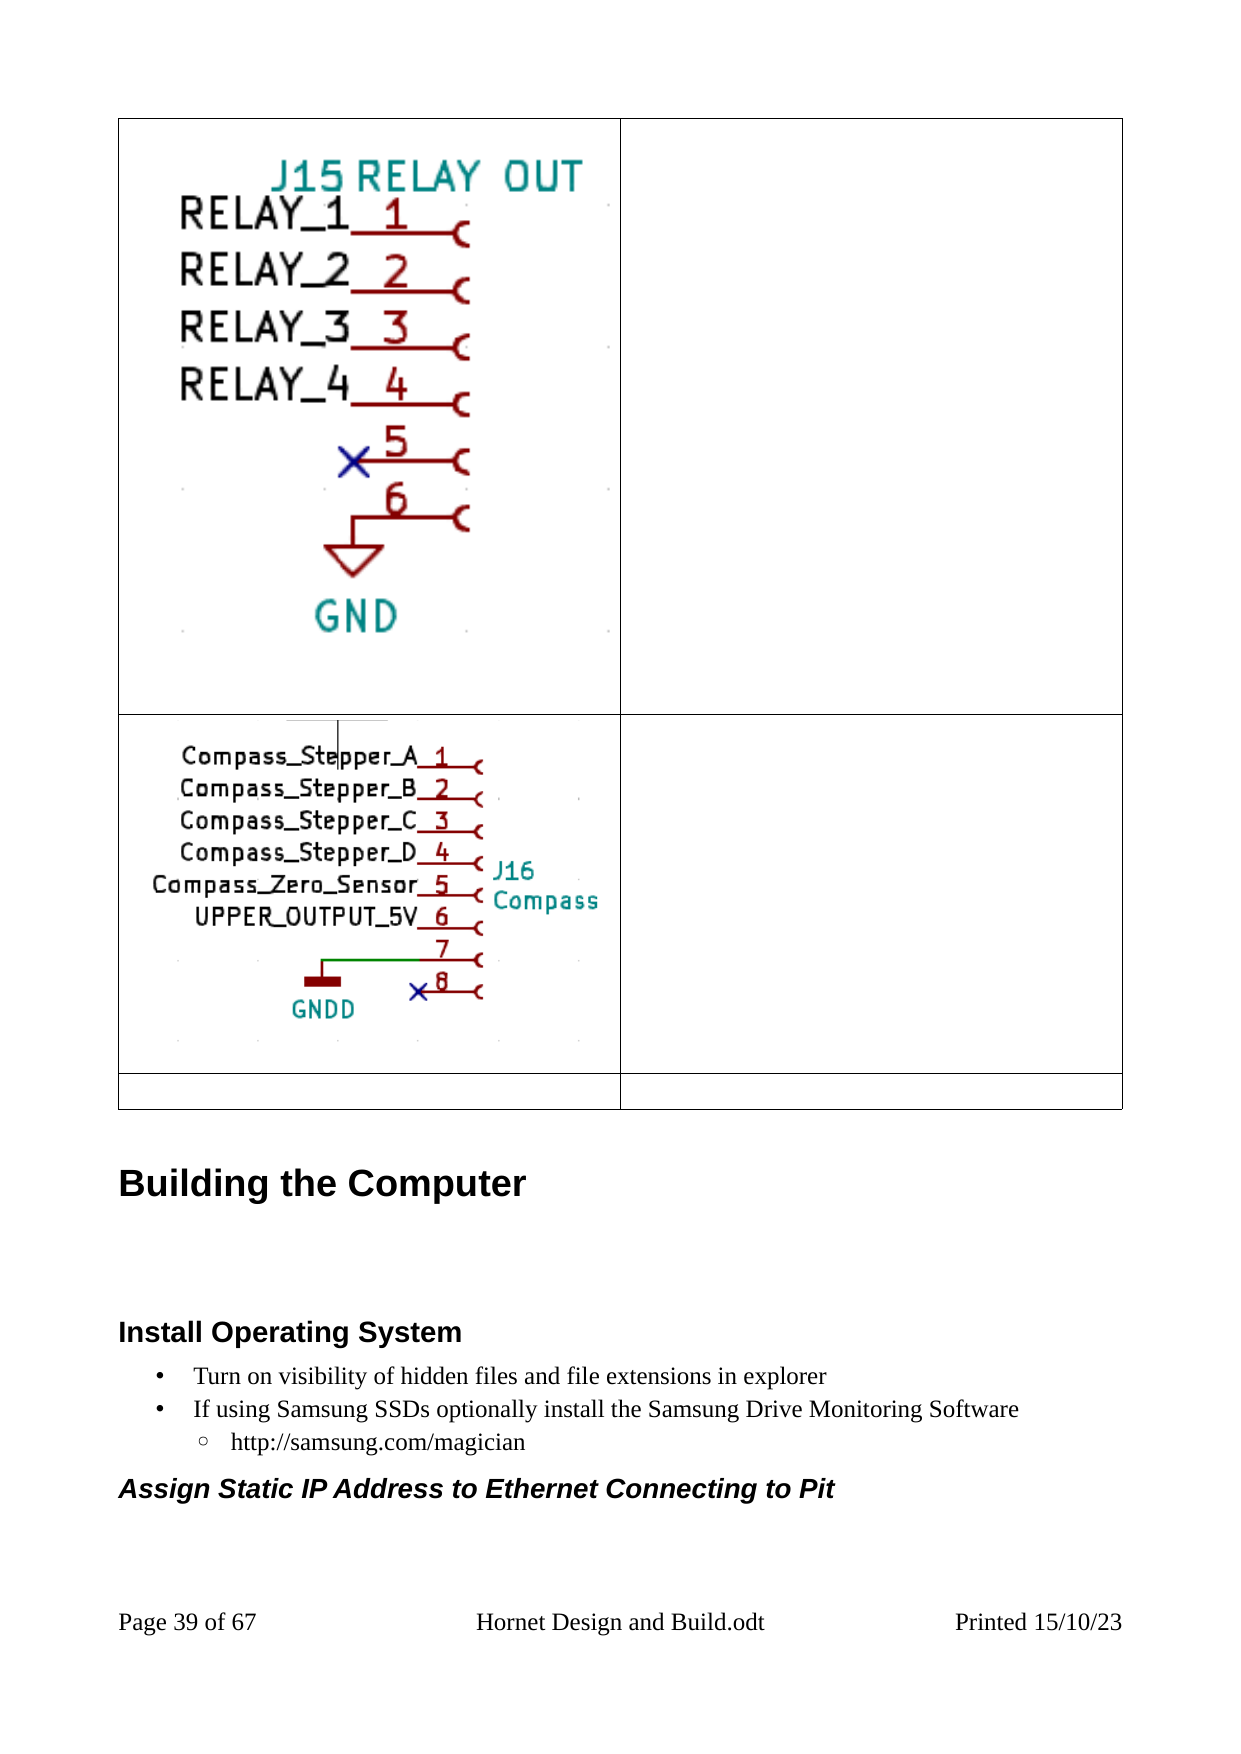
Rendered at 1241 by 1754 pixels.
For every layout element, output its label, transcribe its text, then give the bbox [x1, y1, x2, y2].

table_cell [119, 1074, 620, 1109]
table_cell [119, 715, 620, 1073]
subtitle Building the Computer [118, 1161, 1122, 1205]
table_cell [621, 1074, 1122, 1109]
picture [123, 720, 615, 1044]
table_cell [621, 715, 1122, 1073]
subtitle Install Operating System [118, 1314, 1122, 1348]
table_cell [621, 119, 1122, 714]
list If using Samsung SSDs optionally install the Samsung Drive Monitoring Software [156, 1394, 1122, 1422]
list Turn on visibility of hidden files and file extensions in explorer [156, 1361, 1122, 1389]
table_cell [119, 119, 620, 714]
subtitle Assign Static IP Address to Ethernet Connecting to Pit [118, 1472, 1122, 1504]
list http://samsung.com/magician [193, 1427, 1122, 1456]
picture [128, 123, 610, 685]
